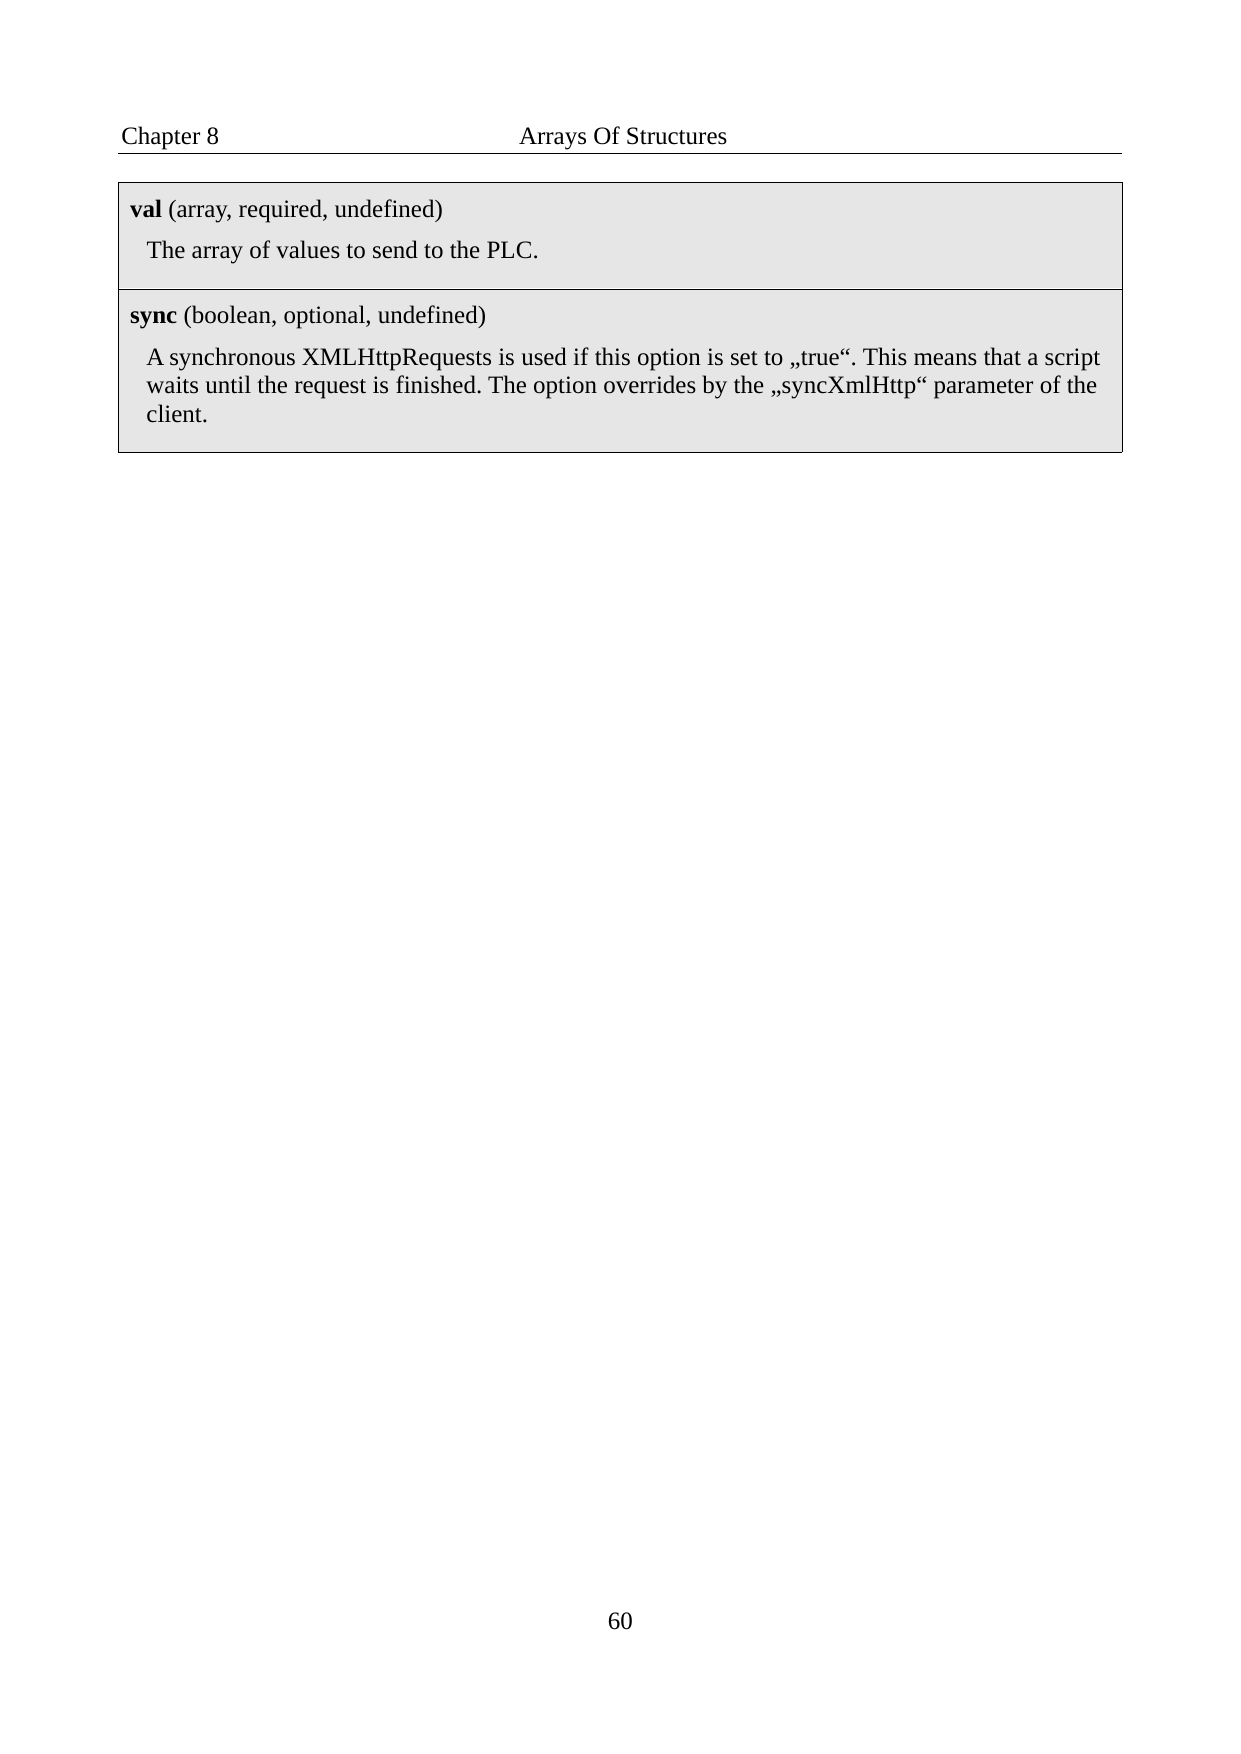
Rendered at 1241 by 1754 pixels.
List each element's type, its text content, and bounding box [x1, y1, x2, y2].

table_cell val (array, required, undefined) The array of values to send to the PLC. [119, 183, 1122, 288]
table_cell sync (boolean, optional, undefined) A synchronous XMLHttpRequests is used if this option is set to „true“. This means that a script waits until the request is finished. The option overrides by the „syncXmlHttp“ parameter of the client. [119, 290, 1122, 452]
